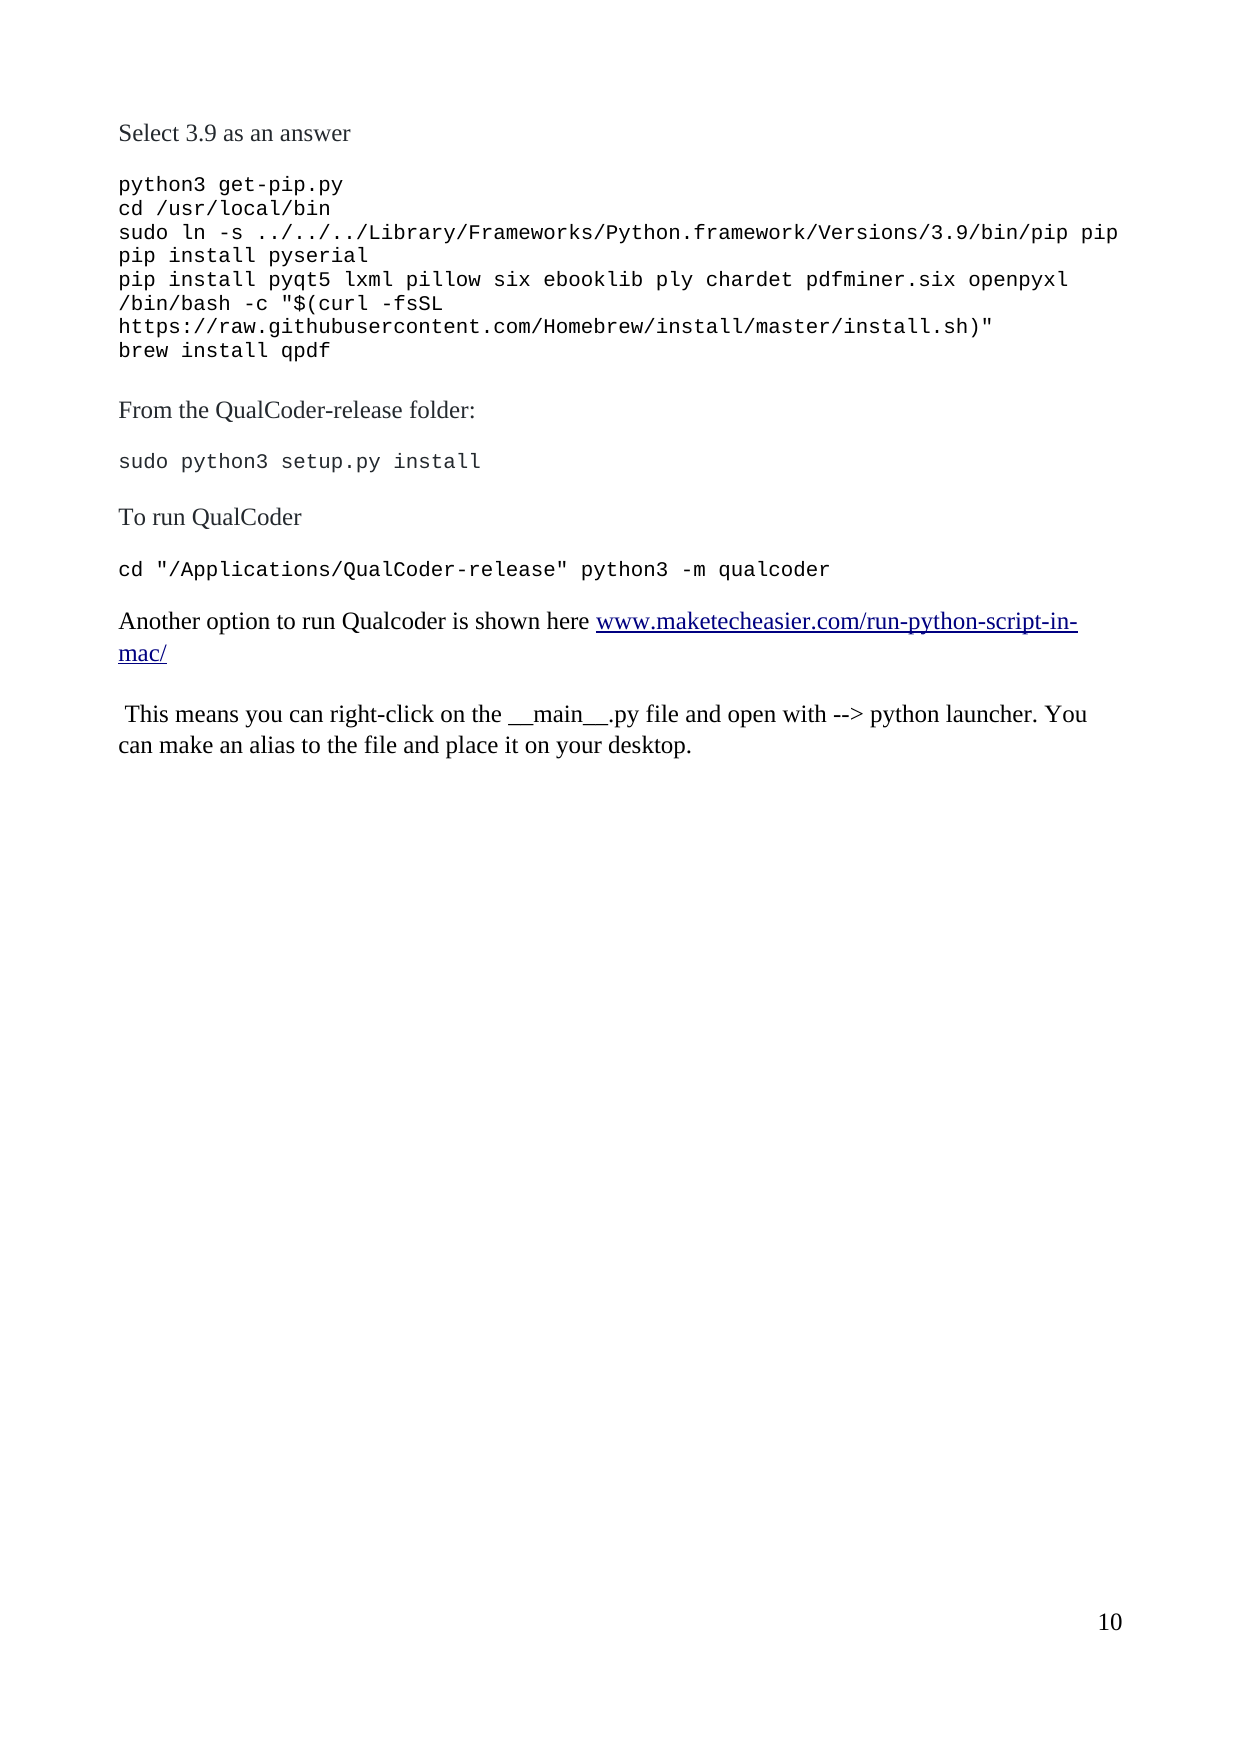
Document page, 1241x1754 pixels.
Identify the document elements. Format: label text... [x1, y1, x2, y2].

text cd "/Applications/QualCoder-release" python3 -m qualcoder [118, 559, 1122, 582]
text Another option to run Qualcoder is shown here www.maketecheasier.com/run-python-script-in-mac/ [118, 606, 1122, 666]
text cd /usr/local/bin [118, 198, 1122, 222]
text sudo ln -s ../../../Library/Frameworks/Python.framework/Versions/3.9/bin/pip pip [118, 222, 1122, 245]
text /bin/bash -c "$(curl -fsSL https://raw.githubusercontent.com/Homebrew/install/master/install.sh)" [118, 293, 1122, 340]
text To run QualCoder [118, 502, 1122, 531]
text From the QualCoder-release folder: [118, 395, 1122, 423]
text sudo python3 setup.py install [118, 451, 1122, 475]
text pip install pyserial [118, 245, 1122, 269]
text brew install qpdf [118, 340, 1122, 364]
text pip install pyqt5 lxml pillow six ebooklib ply chardet pdfminer.six openpyxl [118, 269, 1122, 293]
text Select 3.9 as an answer [118, 118, 1122, 147]
text This means you can right-click on the __main__.py file and open with --> python launcher. You can make an alias to the file and place it on your desktop. [118, 699, 1122, 759]
text python3 get-pip.py [118, 174, 1122, 198]
